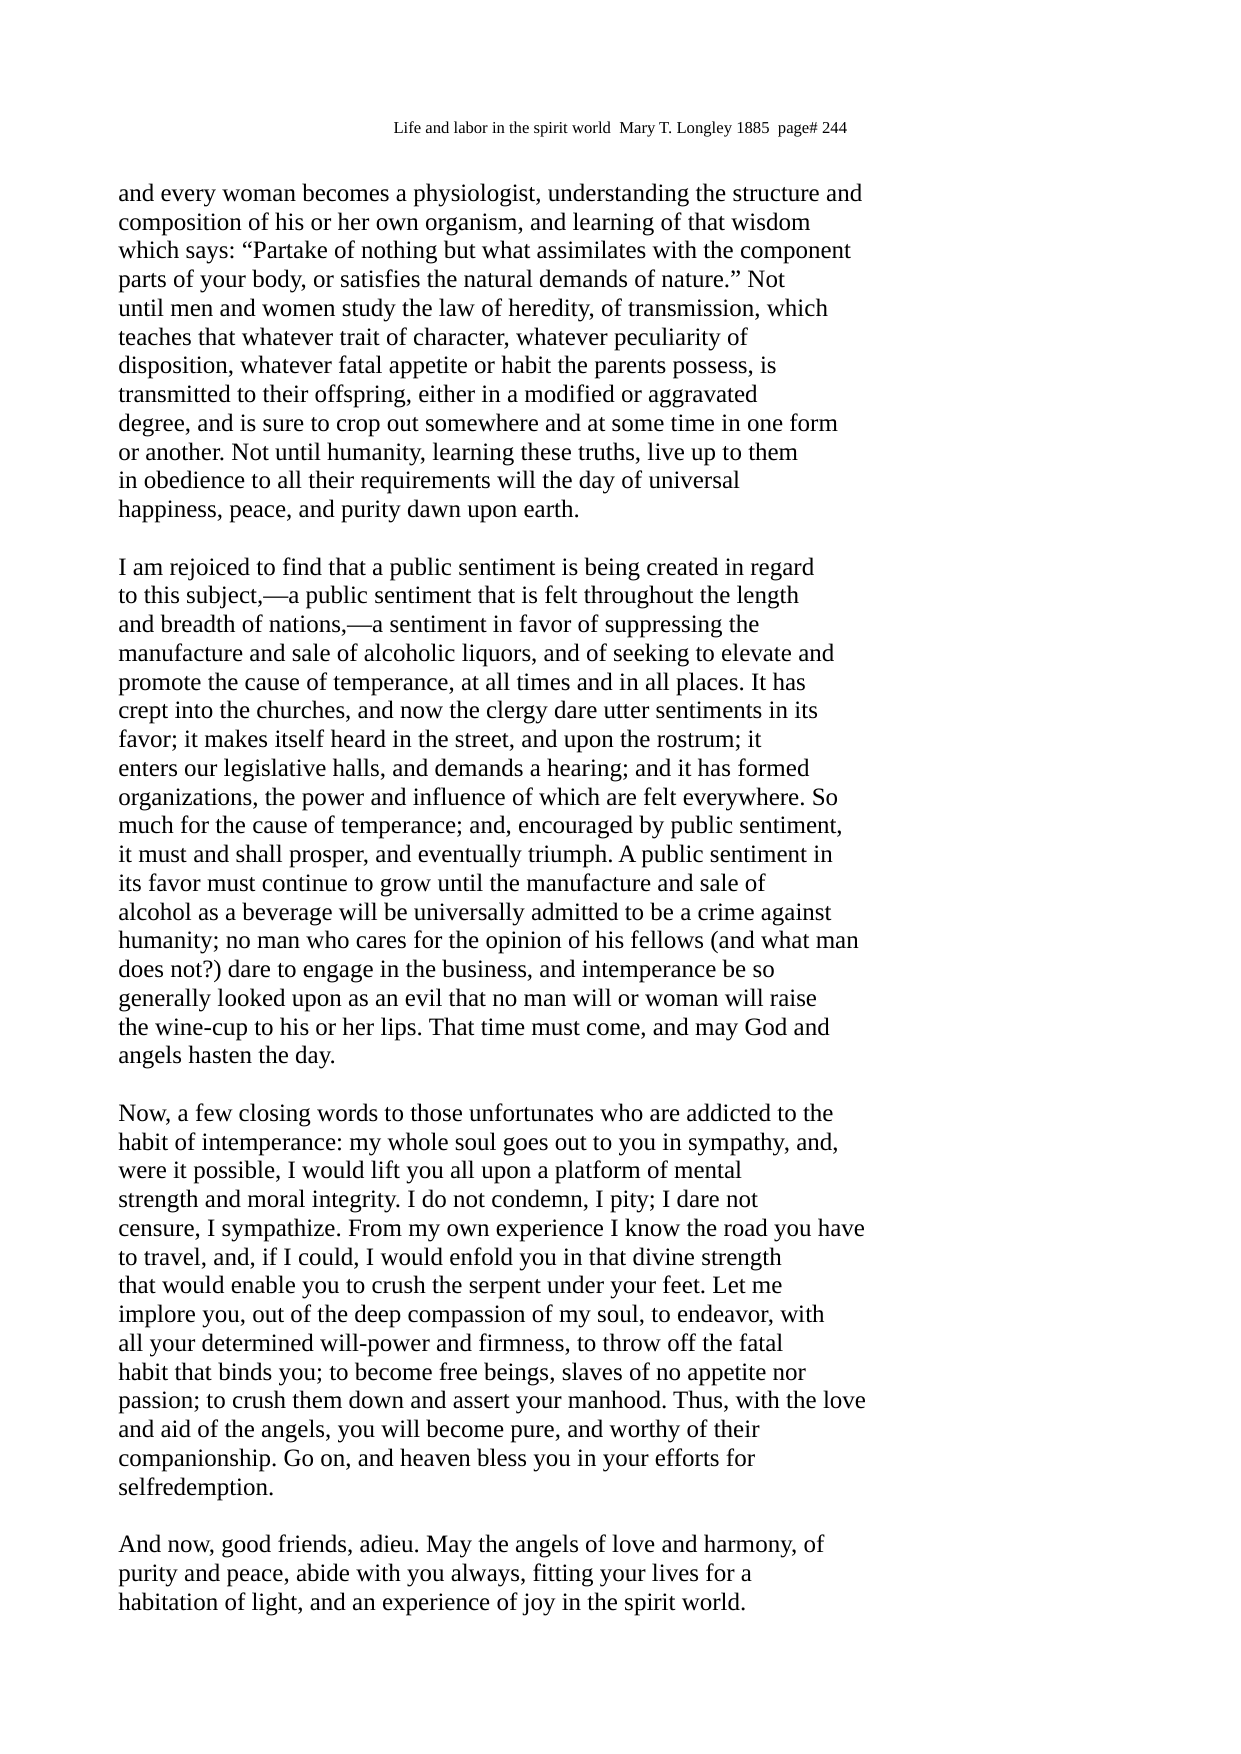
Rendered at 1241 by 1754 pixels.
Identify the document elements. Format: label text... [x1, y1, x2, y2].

text composition of his or her own organism, and learning of that wisdom [118, 207, 1122, 236]
text purity and peace, abide with you always, fitting your lives for a [118, 1558, 1122, 1587]
text and every woman becomes a physiologist, understanding the structure and [118, 178, 1122, 207]
text habit that binds you; to become free beings, slaves of no appetite nor [118, 1357, 1122, 1386]
text implore you, out of the deep compassion of my soul, to endeavor, with [118, 1299, 1122, 1328]
text crept into the churches, and now the clergy dare utter sentiments in its [118, 696, 1122, 724]
text and breadth of nations,—a sentiment in favor of suppressing the [118, 609, 1122, 638]
text does not?) dare to engage in the business, and intemperance be so [118, 954, 1122, 983]
text until men and women study the law of heredity, of transmission, which [118, 293, 1122, 322]
text all your determined will-power and firmness, to throw off the fatal [118, 1328, 1122, 1357]
text happiness, peace, and purity dawn upon earth. [118, 494, 1122, 523]
text or another. Not until humanity, learning these truths, live up to them [118, 437, 1122, 466]
text parts of your body, or satisfies the natural demands of nature.” Not [118, 264, 1122, 293]
text selfredemption. [118, 1472, 1122, 1501]
text alcohol as a beverage will be universally admitted to be a crime against [118, 897, 1122, 926]
text it must and shall prosper, and eventually triumph. A public sentiment in [118, 839, 1122, 868]
text I am rejoiced to find that a public sentiment is being created in regard [118, 552, 1122, 581]
text that would enable you­ to crush the serpent under your feet. Let me [118, 1271, 1122, 1299]
text to travel, and, if I could, I would enfold you in that divine strength [118, 1242, 1122, 1271]
text angels hasten the day. [118, 1041, 1122, 1069]
text manufacture and sale of alcoholic liquors, and of seeking to elevate and [118, 638, 1122, 667]
text disposition, whatever fatal appetite or habit the parents possess, is [118, 351, 1122, 379]
text its favor must continue to grow until the manufacture and sale of [118, 868, 1122, 897]
text transmitted to their offspring, either in a modified or aggravated [118, 379, 1122, 408]
text Now, a few closing words to those unfortunates who are addicted to the [118, 1098, 1122, 1127]
text teaches that whatever trait of character, whatever peculiarity of [118, 322, 1122, 351]
text humanity; no man who cares for the opinion of his fellows (and what man [118, 926, 1122, 954]
text and aid of the angels, you will become pure, and worthy of their [118, 1414, 1122, 1443]
text generally looked upon as an evil that no man will or woman will raise [118, 983, 1122, 1012]
text favor; it makes itself heard in the street, and upon the rostrum; it [118, 724, 1122, 753]
text And now, good friends, adieu. May the angels of love and harmony, of [118, 1529, 1122, 1558]
text strength and moral integrity. I do not condemn, I pity; I dare not [118, 1184, 1122, 1213]
text habit of intemperance: my whole soul goes out to you in sympathy, and, [118, 1127, 1122, 1156]
text much for the cause of temperance; and, encouraged by public sentiment, [118, 811, 1122, 839]
text were it possible, I would lift you all upon a platform of mental [118, 1156, 1122, 1184]
text censure, I sympathize. From my own experience I know the road you have [118, 1213, 1122, 1242]
text companionship. Go on, and heaven bless you in your efforts for [118, 1443, 1122, 1472]
text habitation of light, and an experience of joy in the spirit world. [118, 1587, 1122, 1616]
text enters our legislative halls, and demands a hearing; and it has formed [118, 753, 1122, 782]
text passion; to crush them down and assert your manhood. Thus, with the love [118, 1386, 1122, 1414]
text the wine-cup to his or her lips. That time must come, and may God and [118, 1012, 1122, 1041]
text degree, and is sure to crop out somewhere and at some time in one form [118, 408, 1122, 437]
text which says: “Partake of nothing but what assimilates with the component [118, 236, 1122, 264]
text to this subject,—a public sentiment that is felt throughout the length [118, 581, 1122, 609]
text organizations, the power and influence of which are felt everywhere. So [118, 782, 1122, 811]
text in obedience to all their requirements will the day of universal [118, 466, 1122, 494]
text promote the cause of temperance, at all times and in all places. It has [118, 667, 1122, 696]
